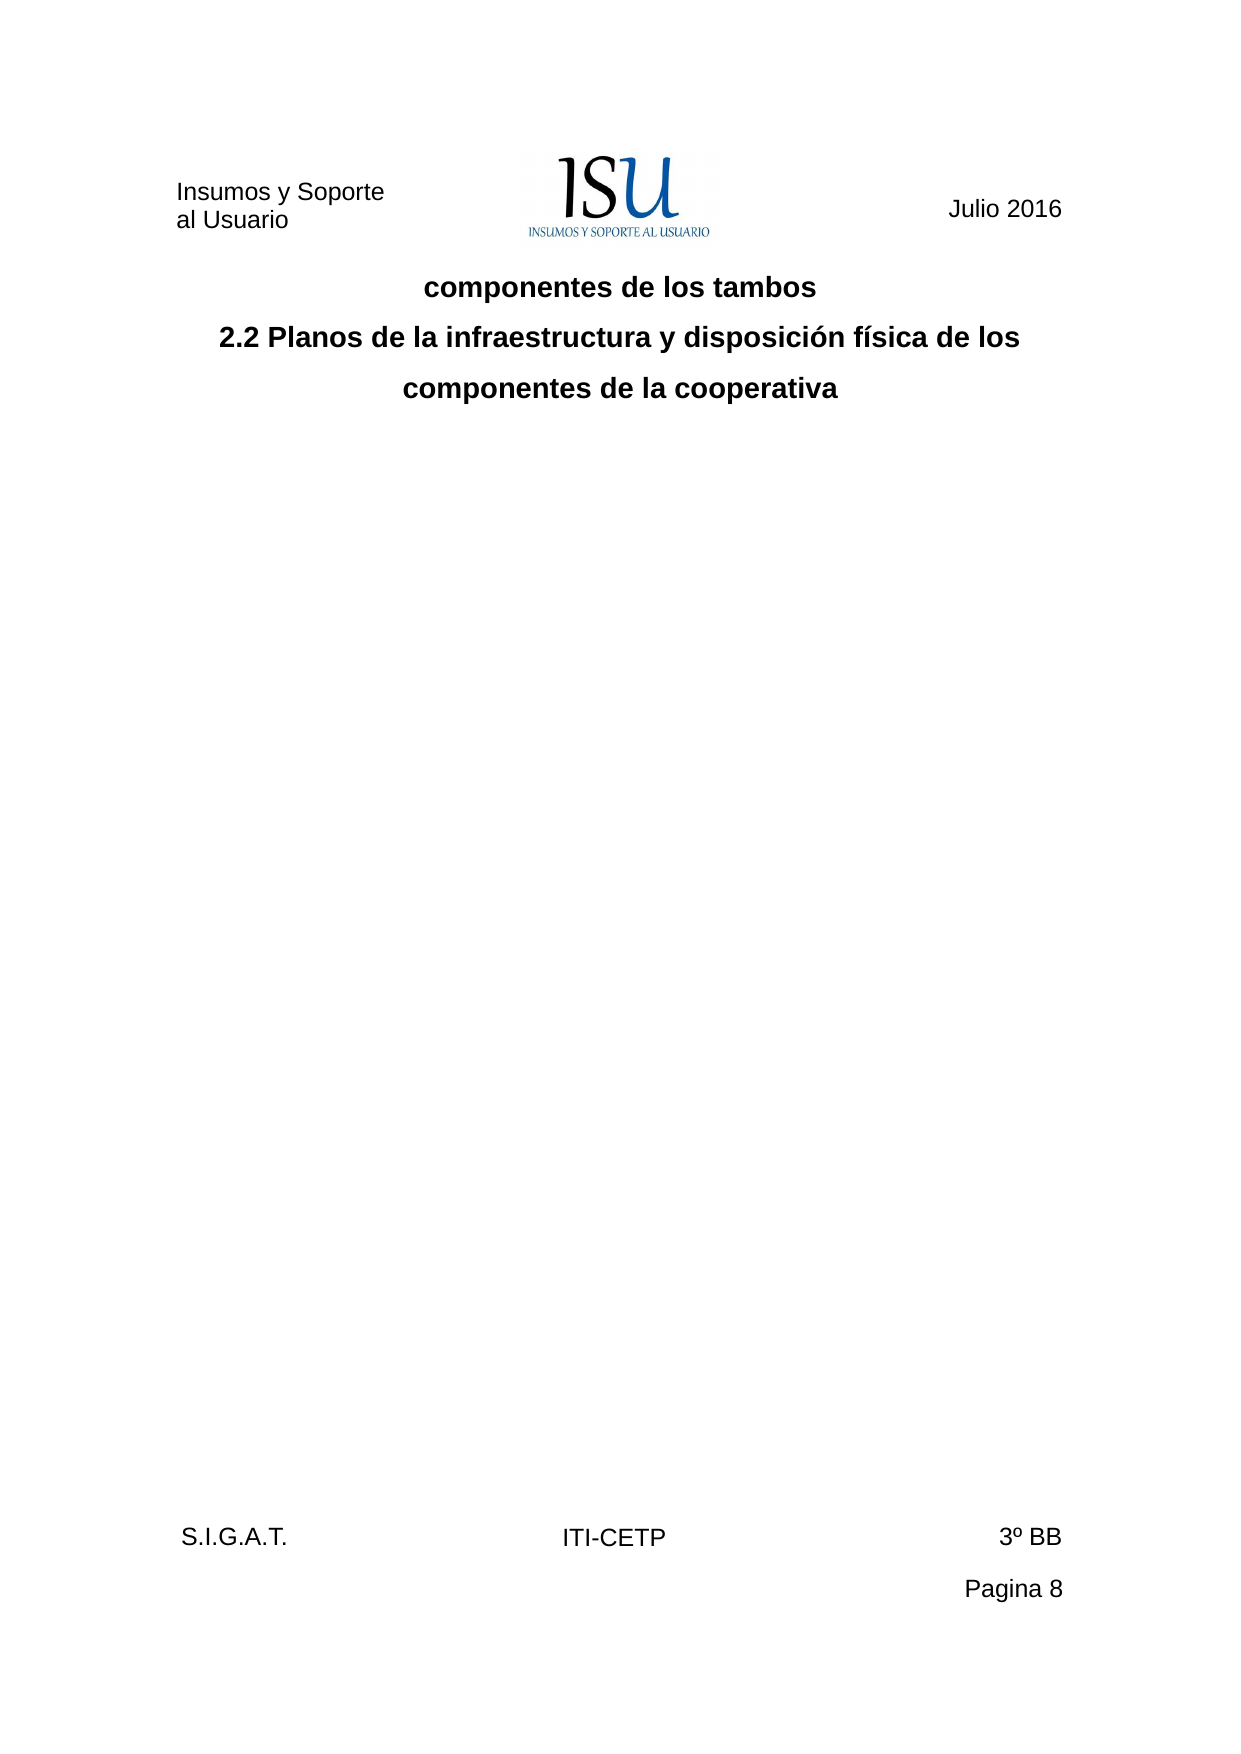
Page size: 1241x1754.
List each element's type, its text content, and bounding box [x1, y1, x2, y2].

text componentes de los tambos [177, 270, 1063, 304]
text 2.2 Planos de la infraestructura y disposición física de los componentes de la cooperativa [177, 321, 1063, 404]
picture [517, 138, 723, 252]
